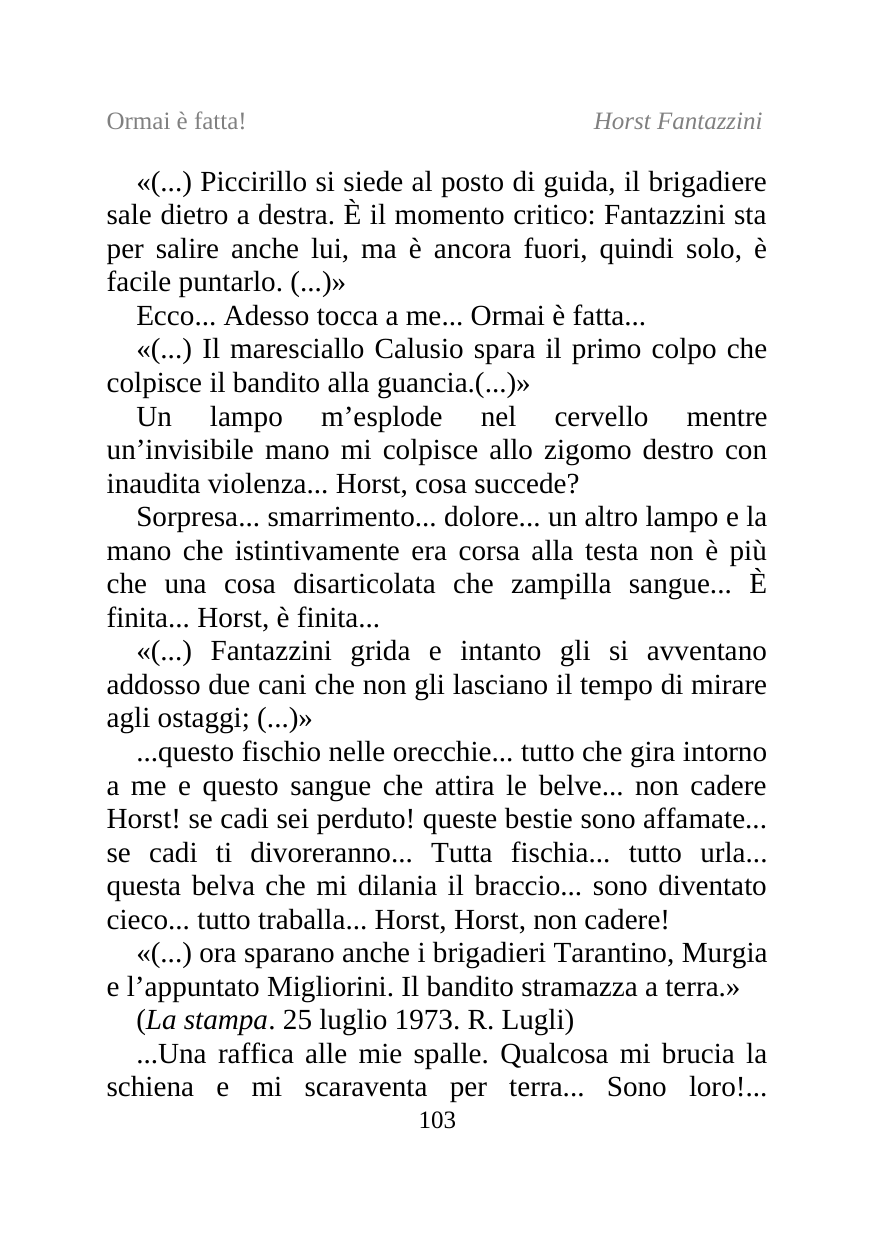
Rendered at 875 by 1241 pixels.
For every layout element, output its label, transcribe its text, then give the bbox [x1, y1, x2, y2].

text ...questo fischio nelle orecchie... tutto che gira intorno a me e questo sangue che attira le belve... non cadere Horst! se cadi sei perduto! queste bestie sono affamate... se cadi ti divoreranno... Tutta fischia... tutto urla... questa belva che mi dilania il braccio... sono diventato cieco... tutto traballa... Horst, Horst, non cadere! [106, 734, 768, 935]
text «(...) Il maresciallo Calusio spara il primo colpo che colpisce il bandito alla guancia.(...)» [106, 332, 768, 399]
text «(...) ora sparano anche i brigadieri Tarantino, Murgia e l’appuntato Migliorini. Il bandito stramazza a terra.» [106, 935, 768, 1002]
text Un lampo m’esplode nel cervello mentre un’invisibile mano mi colpisce allo zigomo destro con inaudita violenza... Horst, cosa succede? [106, 399, 768, 499]
text Sorpresa... smarrimento... dolore... un altro lampo e la mano che istintivamente era corsa alla testa non è più che una cosa disarticolata che zampilla sangue... È finita... Horst, è finita... [106, 499, 768, 633]
text Ecco... Adesso tocca a me... Ormai è fatta... [106, 298, 768, 332]
text «(...) Piccirillo si siede al posto di guida, il brigadiere sale dietro a destra. È il momento critico: Fantazzini sta per salire anche lui, ma è ancora fuori, quindi solo, è facile puntarlo. (...)» [106, 164, 768, 298]
text «(...) Fantazzini grida e intanto gli si avventano addosso due cani che non gli lasciano il tempo di mirare agli ostaggi; (...)» [106, 633, 768, 734]
text (La stampa. 25 luglio 1973. R. Lugli) [106, 1002, 768, 1036]
text ...Una raffica alle mie spalle. Qualcosa mi brucia la schiena e mi scaraventa per terra... Sono loro!... [106, 1036, 768, 1103]
